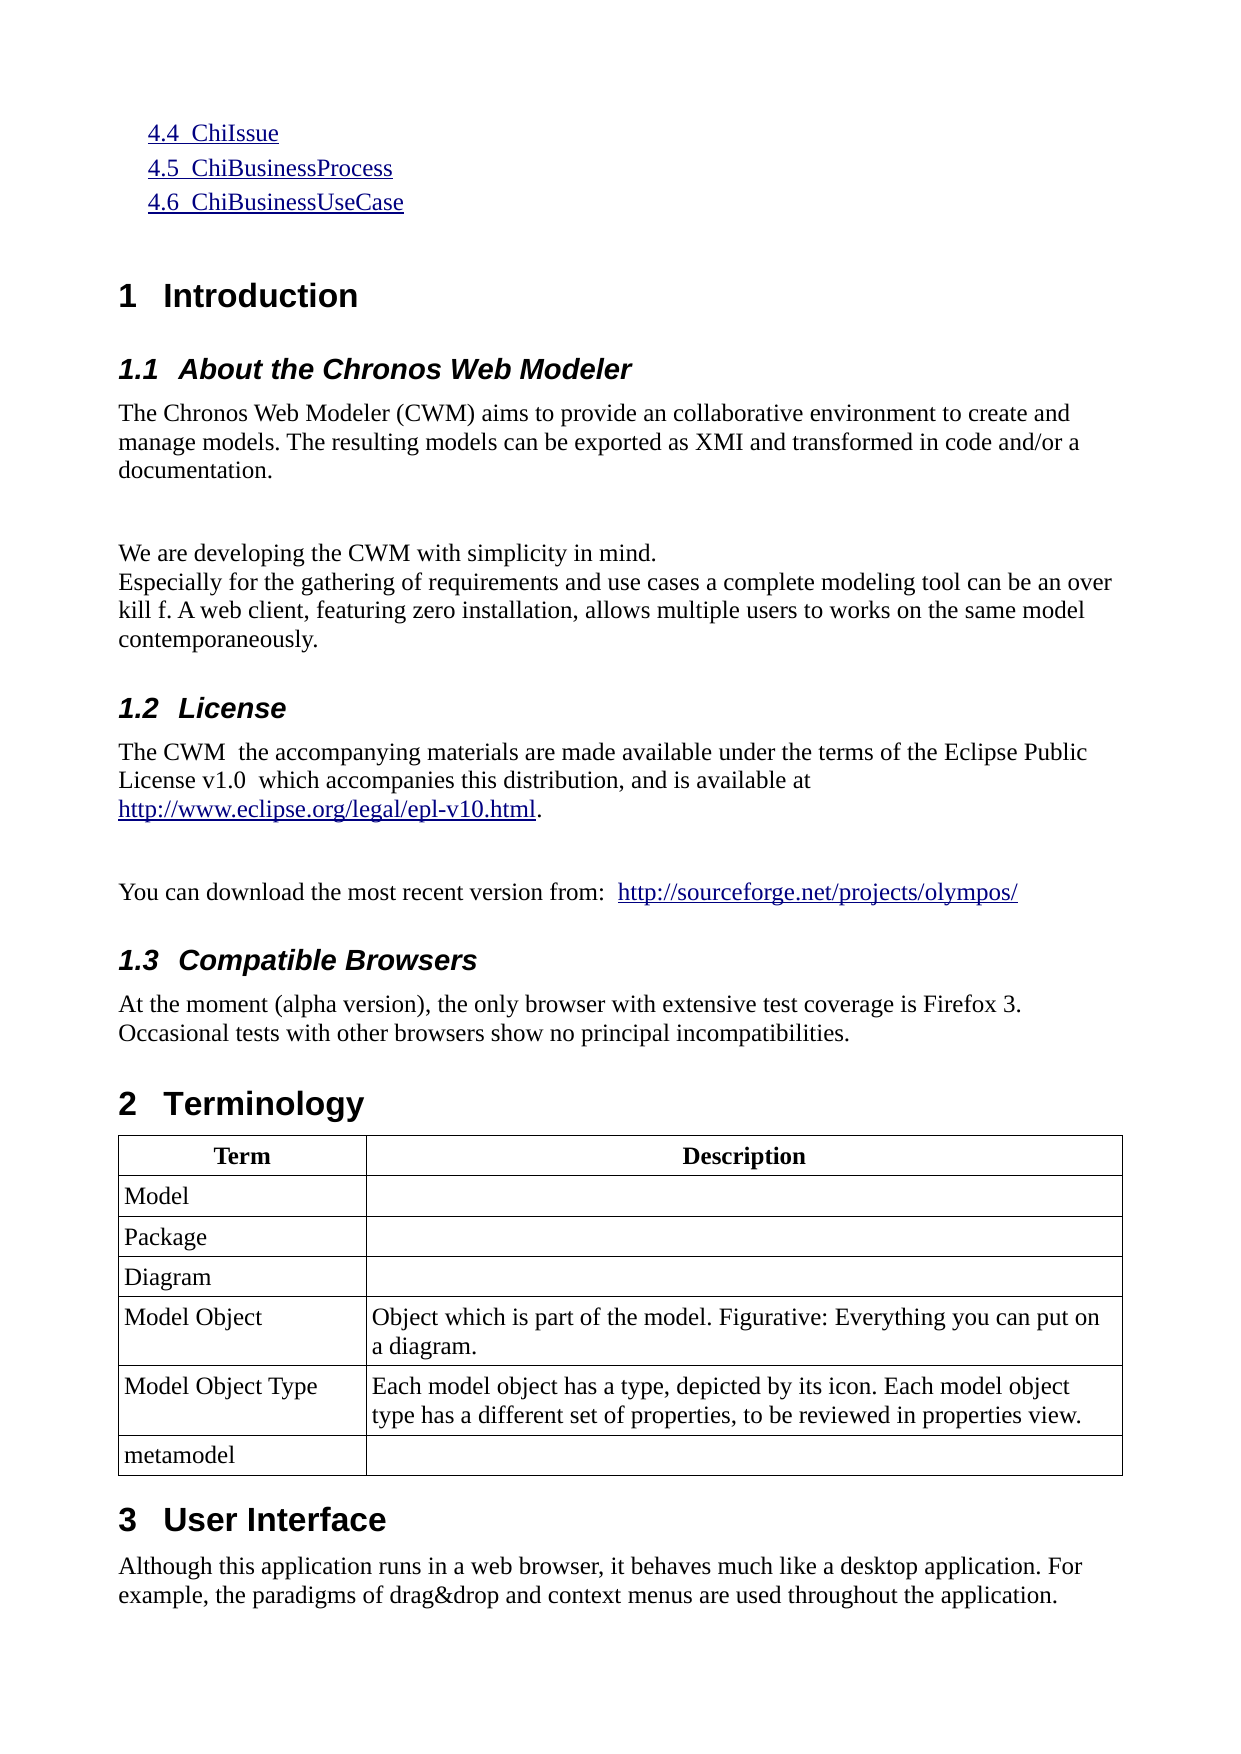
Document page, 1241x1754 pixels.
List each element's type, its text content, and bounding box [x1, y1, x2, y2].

table_cell Model Object Type [119, 1366, 366, 1434]
text At the moment (alpha version), the only browser with extensive test coverage is Firefox 3. Occasional tests with other browsers show no principal incompatibilities. [118, 989, 1122, 1046]
table_header Term [119, 1136, 366, 1175]
table_cell [367, 1436, 1122, 1475]
table_cell Model [119, 1176, 366, 1216]
subtitle About the Chronos Web Modeler [118, 352, 1122, 386]
text The Chronos Web Modeler (CWM) aims to provide an collaborative environment to create and manage models. The resulting models can be exported as XMI and transformed in code and/or a documentation. [118, 398, 1122, 484]
subtitle Terminology [118, 1084, 1122, 1123]
table_cell Package [119, 1217, 366, 1256]
subtitle User Interface [118, 1500, 1122, 1538]
table_cell Model Object [119, 1297, 366, 1365]
table_header Description [367, 1136, 1122, 1175]
table_cell metamodel [119, 1436, 366, 1475]
text Although this application runs in a web browser, it behaves much like a desktop application. For example, the paradigms of drag&drop and context menus are used throughout the application. [118, 1551, 1122, 1608]
table_cell [367, 1217, 1122, 1256]
table_cell [367, 1176, 1122, 1216]
table_cell Diagram [119, 1257, 366, 1296]
text The CWM the accompanying materials are made available under the terms of the Eclipse Public License v1.0 which accompanies this distribution, and is available at http://www.eclipse.org/legal/epl-v10.html. [118, 737, 1122, 823]
text You can download the most recent version from: http://sourceforge.net/projects/olympos/ [118, 877, 1122, 905]
text 4.5 ChiBusinessProcess [148, 153, 1122, 182]
text 4.6 ChiBusinessUseCase [148, 187, 1122, 216]
table_cell Each model object has a type, depicted by its icon. Each model object type has a different set of properties, to be reviewed in properties view. [367, 1366, 1122, 1434]
text We are developing the CWM with simplicity in mind. Especially for the gathering of requirements and use cases a complete modeling tool can be an over kill f. A web client, featuring zero installation, allows multiple users to works on the same model contemporaneously. [118, 538, 1122, 653]
table_cell Object which is part of the model. Figurative: Everything you can put on a diagram. [367, 1297, 1122, 1365]
text 4.4 ChiIssue [148, 118, 1122, 147]
subtitle License [118, 691, 1122, 724]
table_cell [367, 1257, 1122, 1296]
subtitle Compatible Browsers [118, 943, 1122, 976]
subtitle Introduction [118, 276, 1122, 314]
